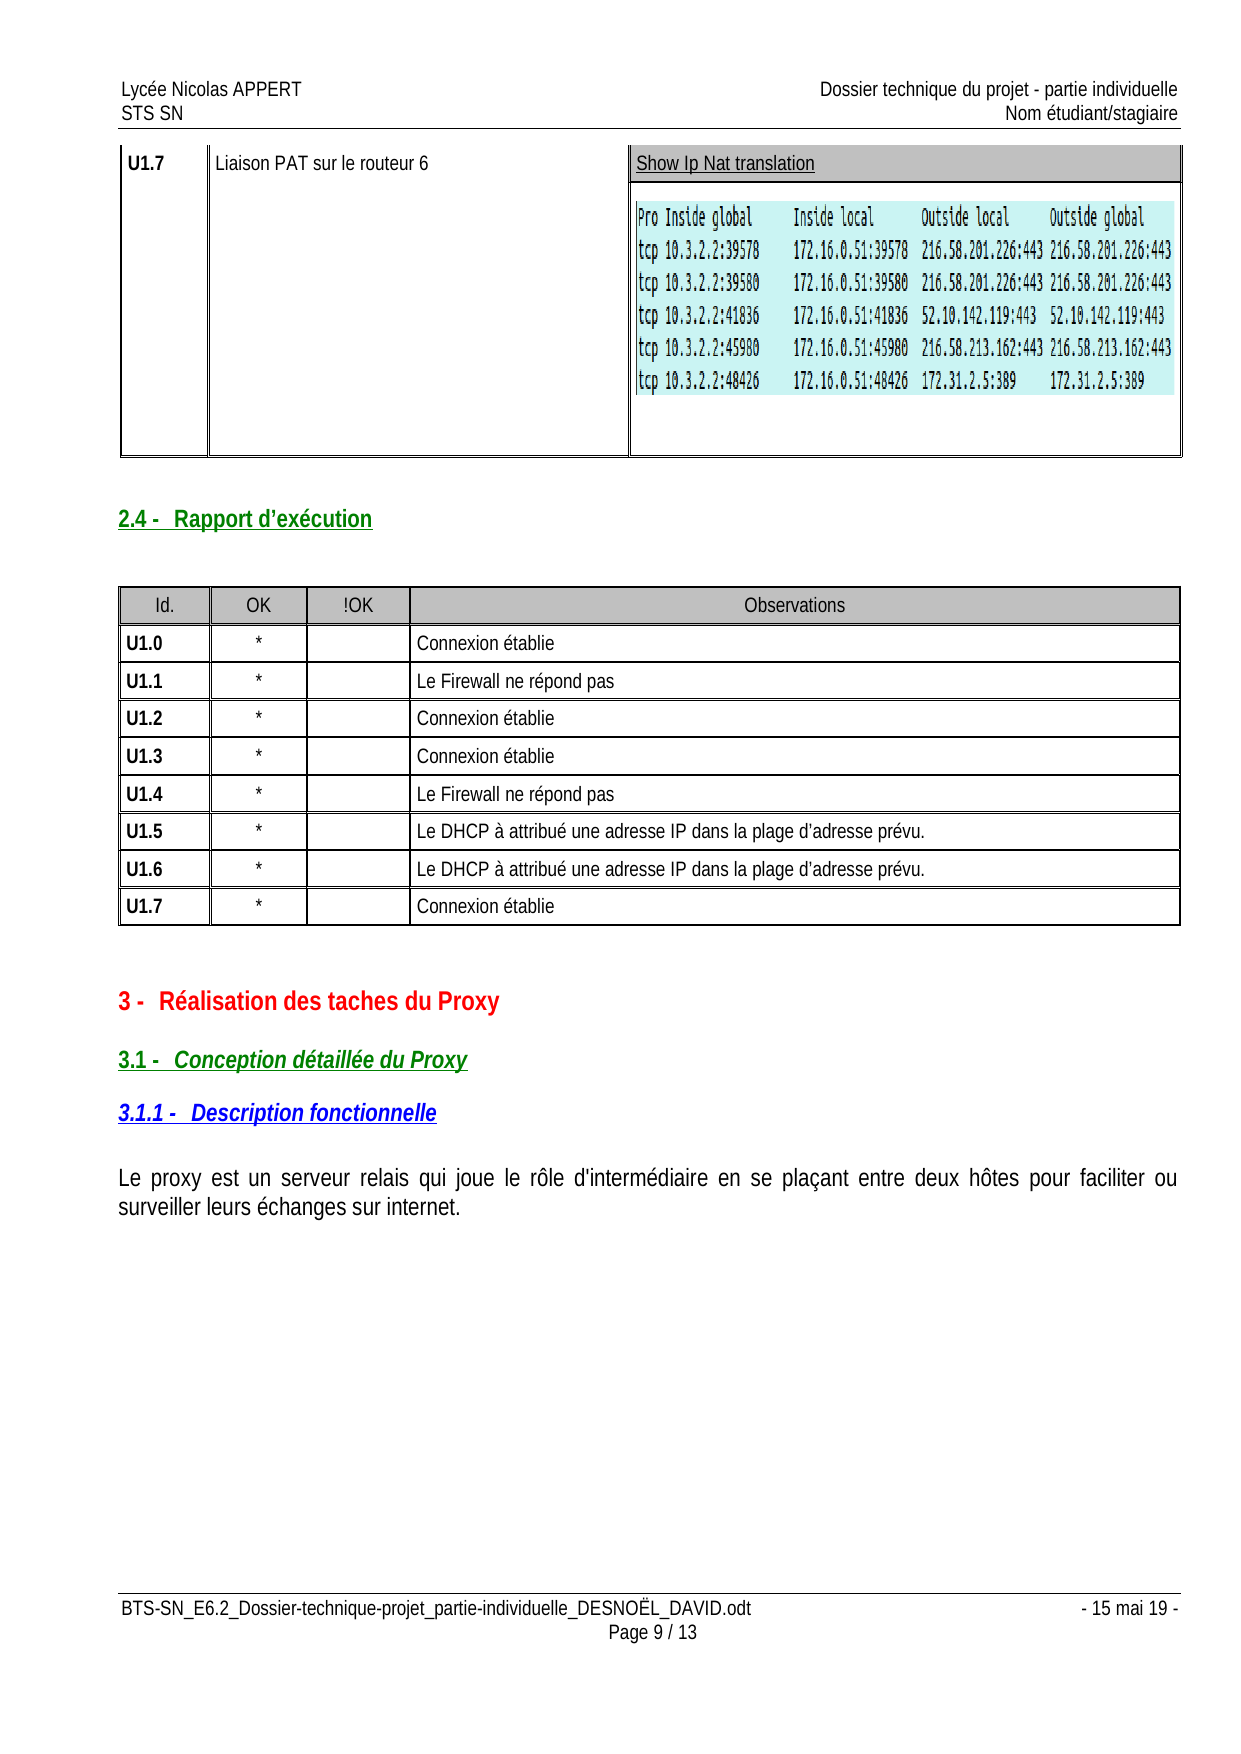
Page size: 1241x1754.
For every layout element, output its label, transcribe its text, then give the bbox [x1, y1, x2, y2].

table_cell * [212, 776, 306, 811]
subtitle Conception détaillée du Proxy [118, 1045, 1181, 1074]
table_cell Le DHCP à attribué une adresse IP dans la plage d’adresse prévu. [411, 814, 1179, 849]
subtitle Réalisation des taches du Proxy [118, 984, 1181, 1016]
table_cell U1.0 [121, 626, 209, 661]
subtitle Description fonctionnelle [118, 1098, 1181, 1127]
table_cell [631, 183, 1180, 455]
table_cell Connexion établie [411, 701, 1179, 736]
table_cell U1.7 [121, 889, 209, 924]
table_cell * [212, 889, 306, 924]
table_cell [308, 663, 409, 698]
table_cell Connexion établie [411, 626, 1179, 661]
table_cell U1.3 [121, 738, 209, 774]
table_header OK [212, 588, 306, 623]
table_cell * [212, 626, 306, 661]
table_cell Connexion établie [411, 889, 1179, 924]
table_header !OK [308, 588, 409, 623]
table_cell Liaison PAT sur le routeur 6 [210, 145, 628, 455]
picture [636, 201, 1175, 395]
table_cell * [212, 663, 306, 698]
table_cell [308, 738, 409, 774]
table_cell U1.6 [121, 851, 209, 886]
table_cell [308, 776, 409, 811]
table_header Show Ip Nat translation [631, 145, 1180, 181]
subtitle Rapport d’exécution [118, 504, 1181, 533]
table_cell U1.2 [121, 701, 209, 736]
table_cell Le Firewall ne répond pas [411, 663, 1179, 698]
table_cell U1.4 [121, 776, 209, 811]
table_cell [308, 889, 409, 924]
table_header Id. [121, 588, 209, 623]
table_cell U1.5 [121, 814, 209, 849]
table_cell * [212, 738, 306, 774]
table_cell Connexion établie [411, 738, 1179, 774]
table_cell [308, 814, 409, 849]
table_cell [308, 701, 409, 736]
table_cell * [212, 701, 306, 736]
table_cell [308, 851, 409, 886]
table_cell Le DHCP à attribué une adresse IP dans la plage d’adresse prévu. [411, 851, 1179, 886]
table_cell * [212, 814, 306, 849]
table_cell Le Firewall ne répond pas [411, 776, 1179, 811]
table_cell U1.7 [122, 145, 207, 455]
table_header Observations [411, 588, 1179, 623]
table_cell * [212, 851, 306, 886]
text Le proxy est un serveur relais qui joue le rôle d'intermédiaire en se plaçant entre deux hôtes pour faciliter ou surveiller leurs échanges sur internet. [118, 1162, 1181, 1220]
table_cell [308, 626, 409, 661]
table_cell U1.1 [121, 663, 209, 698]
